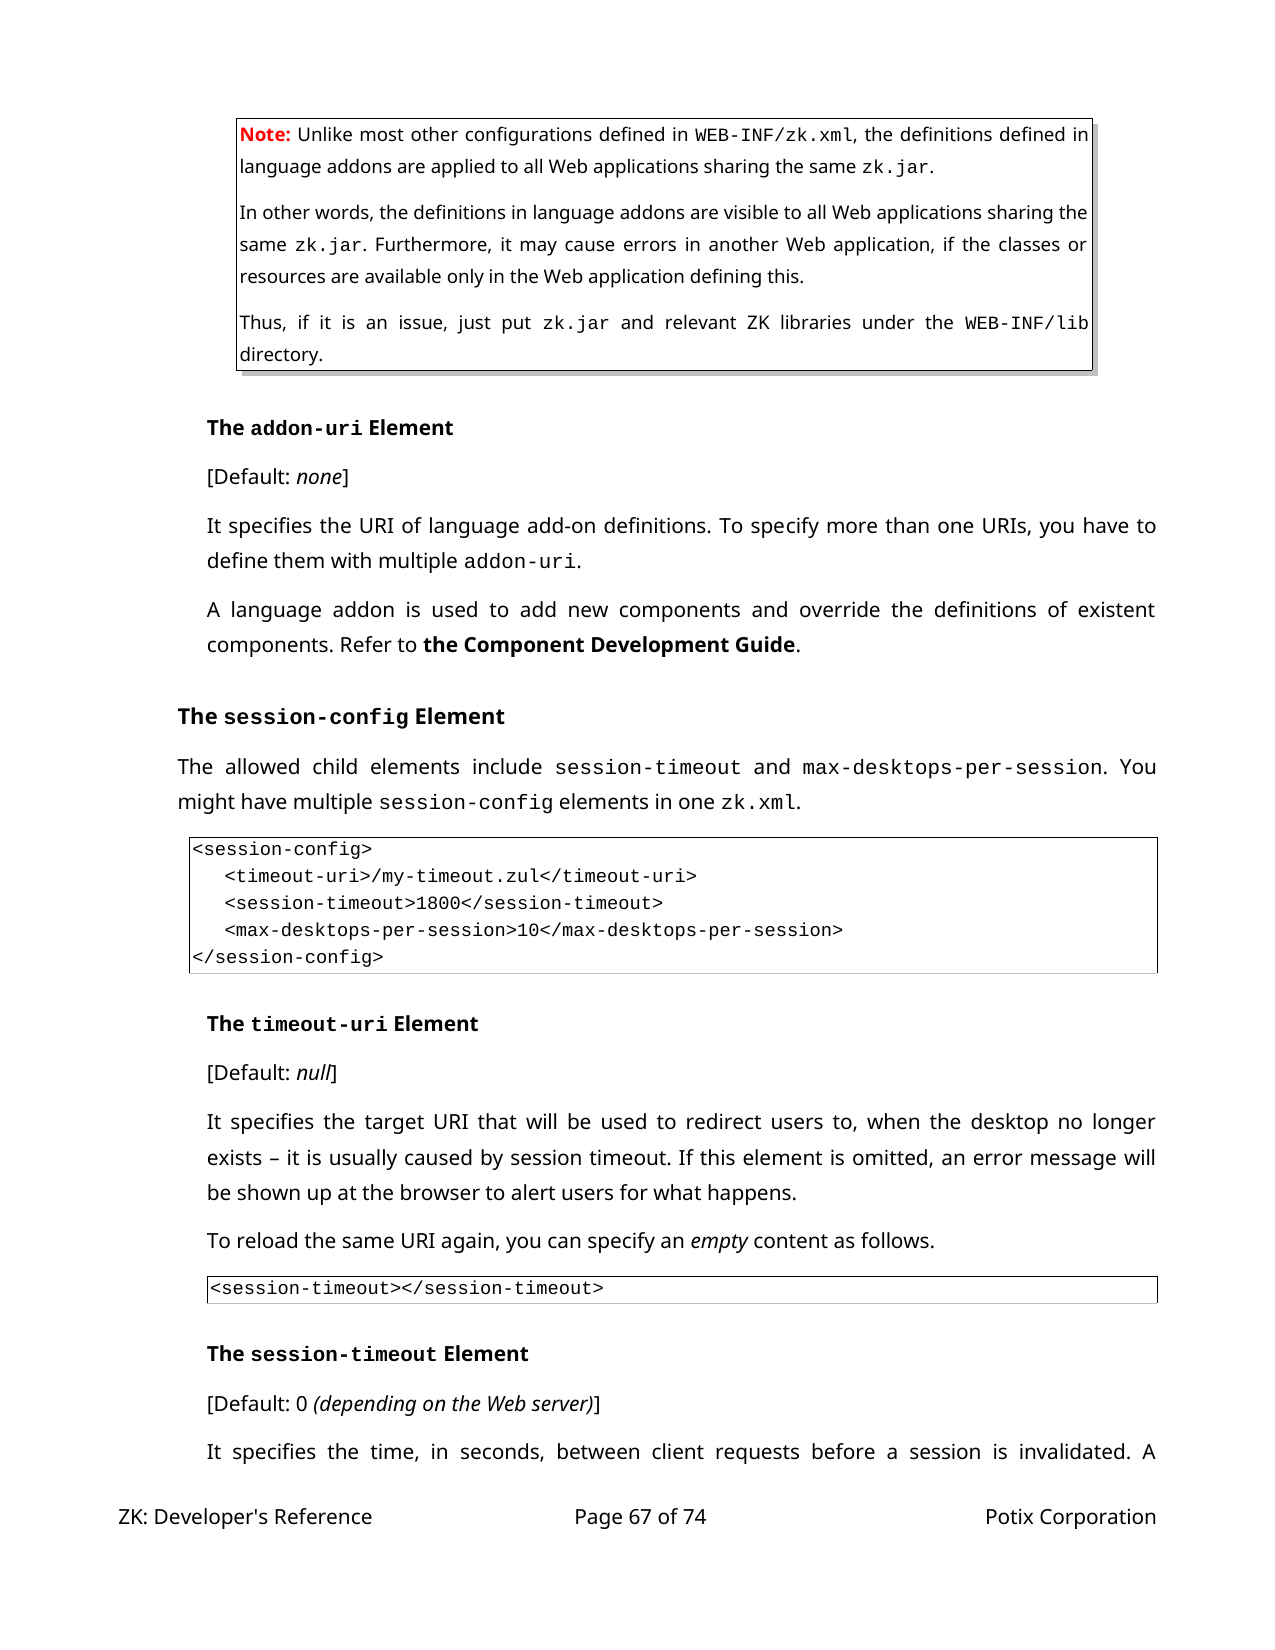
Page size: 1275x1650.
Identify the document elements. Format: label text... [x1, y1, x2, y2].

text <session-timeout>1800</session-timeout> [190, 891, 1157, 915]
text <timeout-uri>/my-timeout.zul</timeout-uri> [190, 864, 1157, 888]
text Note: Unlike most other configurations defined in WEB-INF/zk.xml, the definitions defined in language addons are applied to all Web applications sharing the same zk.jar. [237, 119, 1092, 179]
subtitle The timeout-uri Element [207, 1009, 1157, 1038]
subtitle The session-config Element [177, 701, 1157, 731]
text A language addon is used to add new components and override the definitions of existent components. Refer to the Component Development Guide. [207, 595, 1157, 659]
text It specifies the target URI that will be used to redirect users to, when the desktop no longer exists – it is usually caused by session timeout. If this element is omitted, an error message will be shown up at the browser to alert users for what happens. [207, 1107, 1157, 1206]
subtitle The session-timeout Element [207, 1339, 1157, 1368]
text </session-config> [190, 945, 1157, 973]
text [Default: null] [207, 1058, 1157, 1087]
text Thus, if it is an issue, just put zk.jar and relevant ZK libraries under the WEB-INF/lib directory. [237, 307, 1092, 370]
text <session-timeout></session-timeout> [208, 1277, 1157, 1303]
text In other words, the definitions in language addons are visible to all Web applications sharing the same zk.jar. Furthermore, it may cause errors in another Web application, if the classes or resources are available only in the Web application defining this. [237, 197, 1092, 289]
text It specifies the URI of language add-on definitions. To specify more than one URIs, you have to define them with multiple addon-uri. [207, 511, 1157, 575]
text [Default: none] [207, 462, 1157, 490]
text To reload the same URI again, you can specify an empty content as follows. [207, 1227, 1157, 1255]
text <session-config> [190, 838, 1157, 861]
text <max-desktops-per-session>10</max-desktops-per-session> [190, 918, 1157, 942]
text The allowed child elements include session-timeout and max-desktops-per-session. You might have multiple session-config elements in one zk.xml. [177, 752, 1157, 816]
text It specifies the time, in seconds, between client requests before a session is invalidated. A [207, 1437, 1157, 1466]
subtitle The addon-uri Element [207, 413, 1157, 441]
text [Default: 0 (depending on the Web server)] [207, 1389, 1157, 1417]
